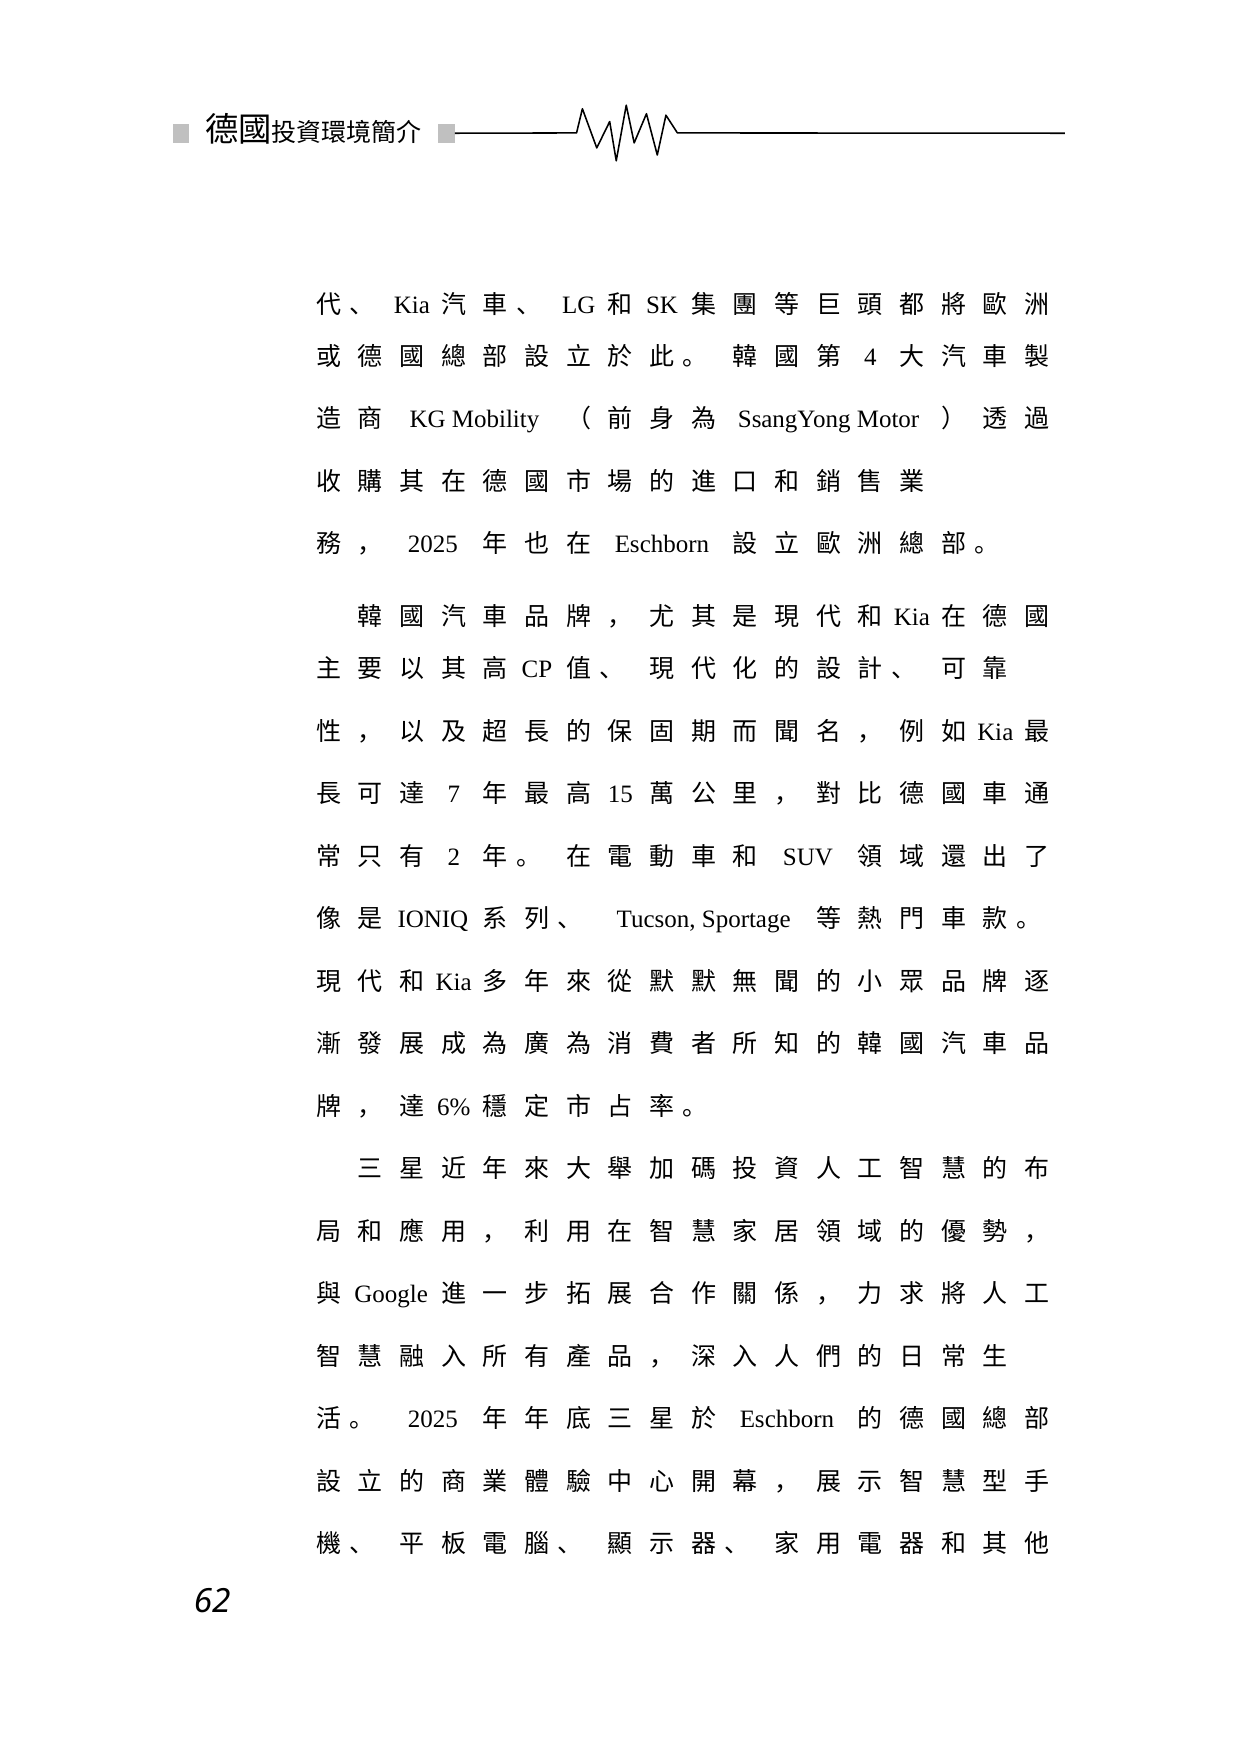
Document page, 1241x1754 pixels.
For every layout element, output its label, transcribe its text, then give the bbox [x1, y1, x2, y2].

text 代、Kia汽車、LG和SK集團等巨頭都將歐洲或德國總部設立於此。韓國第4大汽車製造商KG Mobility（前身為SsangYong Motor）透過收購其在德國市場的進口和銷售業務，2025年也在Eschborn設立歐洲總部。 [281, 250, 1058, 563]
text 三星近年來大舉加碼投資人工智慧的布局和應用，利用在智慧家居領域的優勢，與Google進一步拓展合作關係，力求將人工智慧融入所有產品，深入人們的日常生活。2025年年底三星於Eschborn的德國總部設立的商業體驗中心開幕，展示智慧型手機、平板電腦、顯示器、家用電器和其他 [281, 1125, 1058, 1563]
text 韓國汽車品牌，尤其是現代和Kia在德國主要以其高CP值、現代化的設計、可靠性，以及超長的保固期而聞名，例如Kia最長可達7年最高15萬公里，對比德國車通常只有2年。在電動車和SUV領域還出了像是IONIQ系列、Tucson, Sportage等熱門車款。現代和Kia多年來從默默無聞的小眾品牌逐漸發展成為廣為消費者所知的韓國汽車品牌，達6%穩定市占率。 [281, 563, 1058, 1125]
